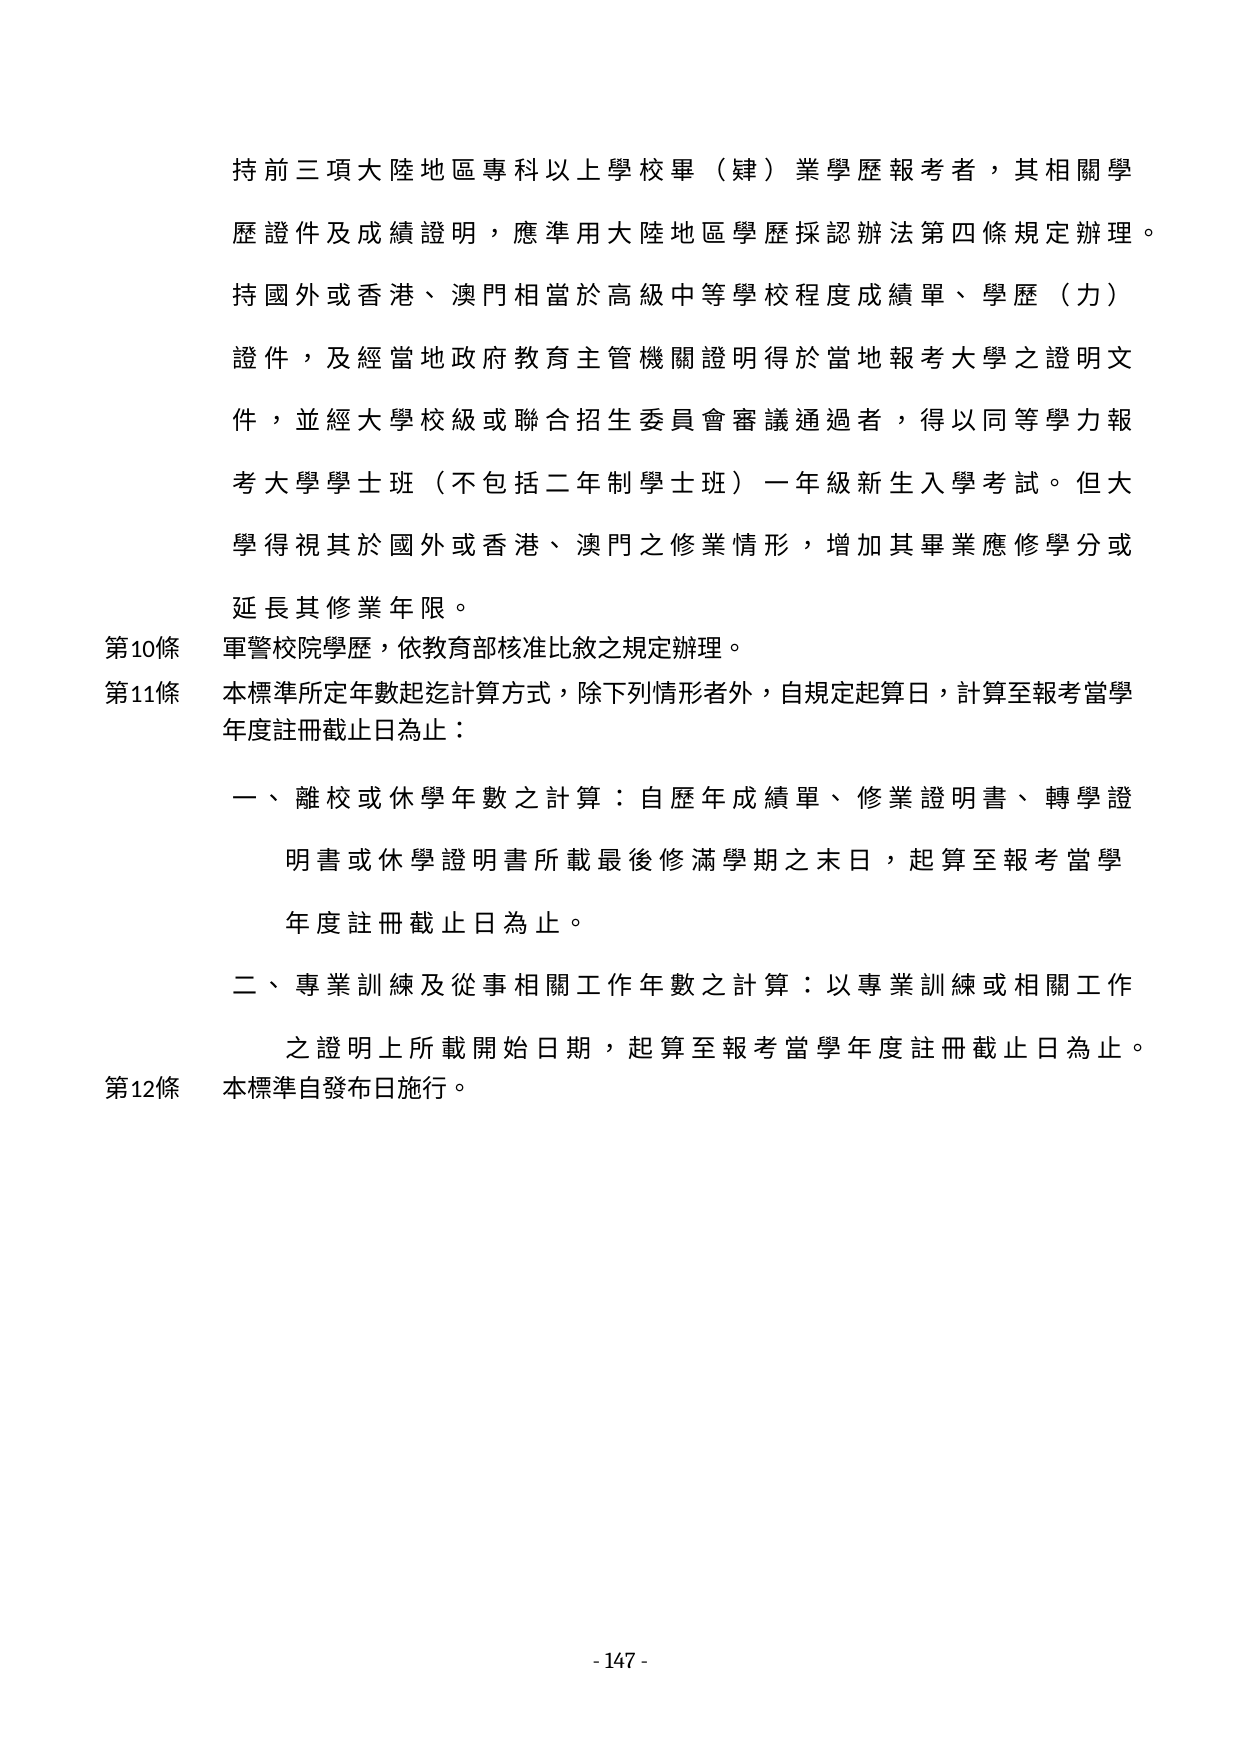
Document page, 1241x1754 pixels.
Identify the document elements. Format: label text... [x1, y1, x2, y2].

list 本標準自發布日施行。 [104, 1067, 1136, 1104]
text 持前三項大陸地區專科以上學校畢（肄）業學歷報考者，其相關學歷證件及成績證明，應準用大陸地區學歷採認辦法第四條規定辦理。 [228, 127, 1136, 252]
list 本標準所定年數起迄計算方式，除下列情形者外，自規定起算日，計算至報考當學年度註冊截止日為止： [104, 672, 1136, 747]
text 持國外或香港、澳門相當於高級中等學校程度成績單、學歷（力）證件，及經當地政府教育主管機關證明得於當地報考大學之證明文件，並經大學校級或聯合招生委員會審議通過者，得以同等學力報考大學學士班（不包括二年制學士班）一年級新生入學考試。但大學得視其於國外或香港、澳門之修業情形，增加其畢業應修學分或延長其修業年限。 [228, 252, 1136, 627]
list 軍警校院學歷，依教育部核准比敘之規定辦理。 [104, 627, 1136, 664]
text 一、離校或休學年數之計算：自歷年成績單、修業證明書、轉學證明書或休學證明書所載最後修滿學期之末日，起算至報考當學年度註冊截止日為止。 [223, 754, 1136, 942]
text 二、專業訓練及從事相關工作年數之計算：以專業訓練或相關工作之證明上所載開始日期，起算至報考當學年度註冊截止日為止。 [223, 942, 1136, 1067]
